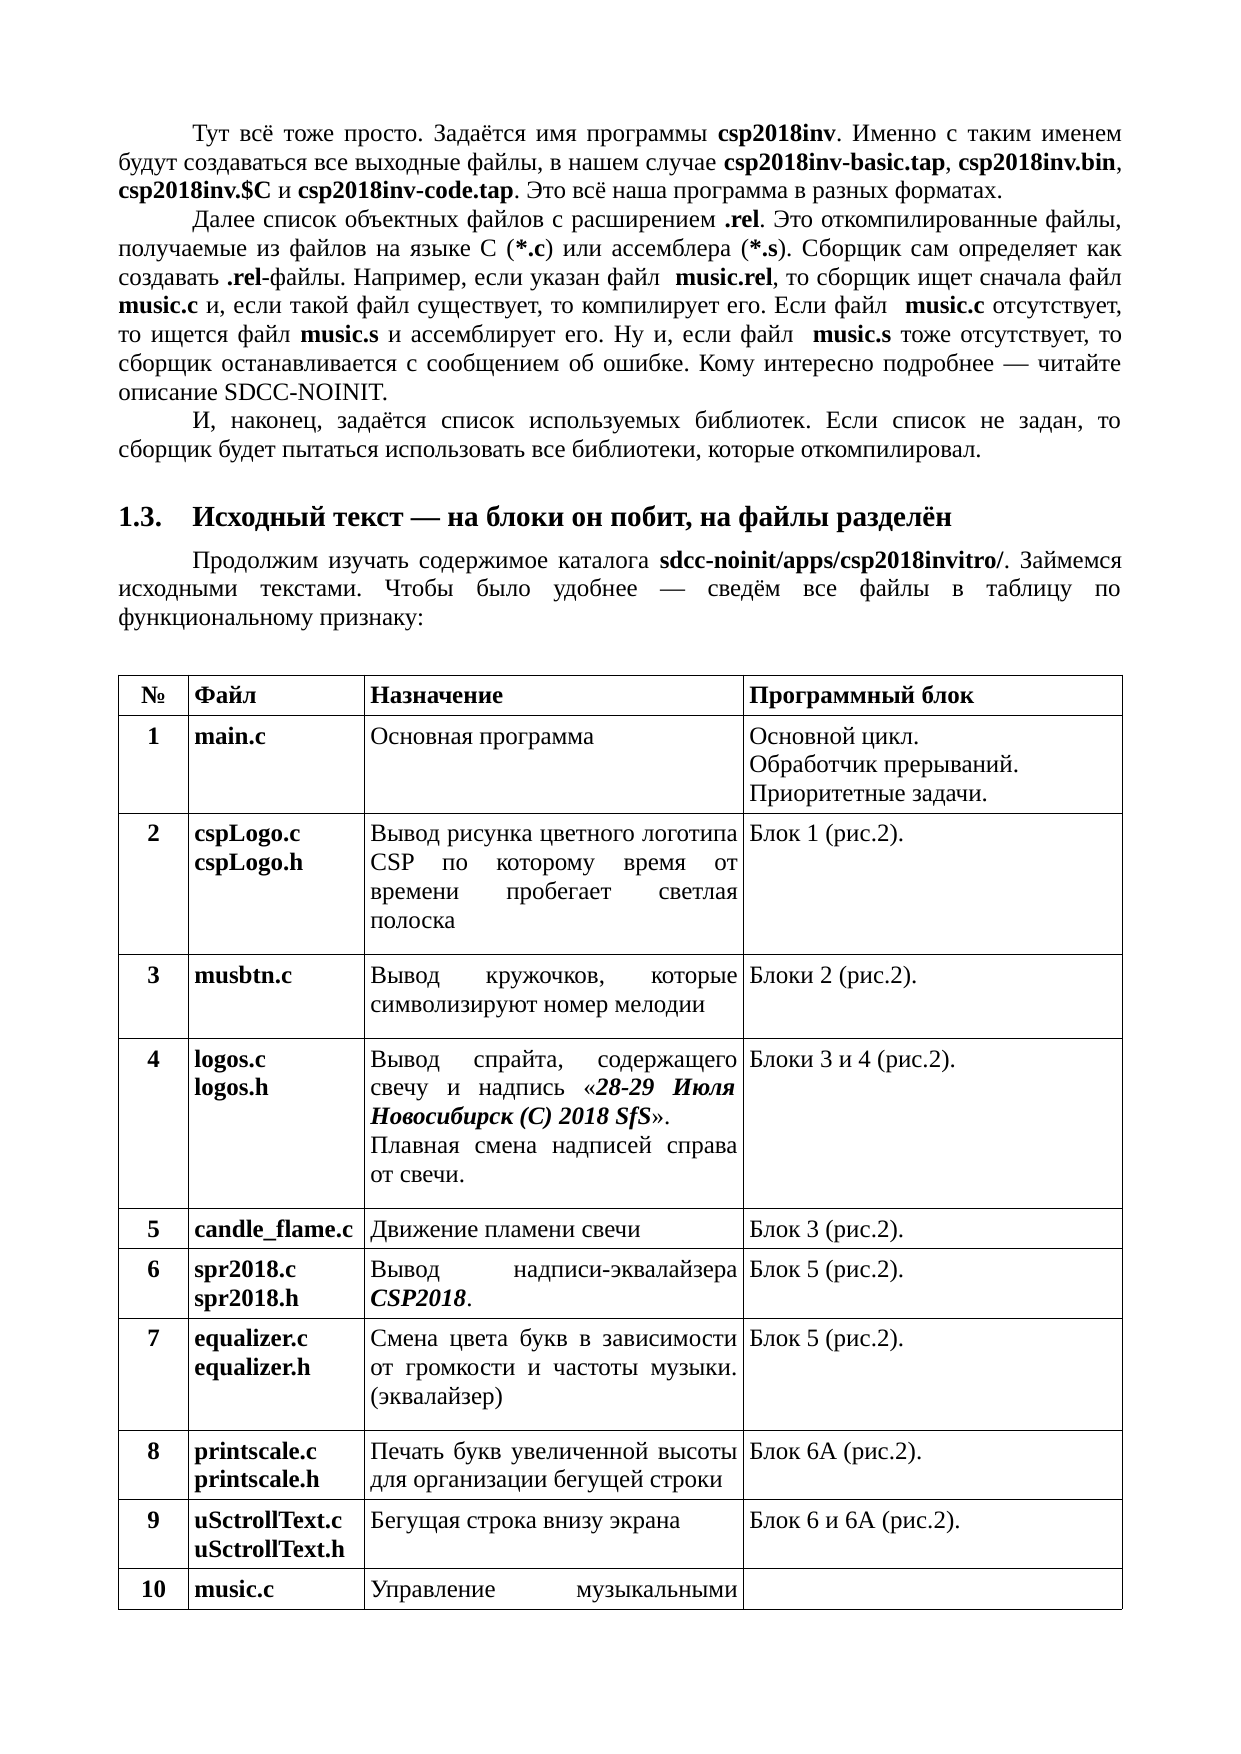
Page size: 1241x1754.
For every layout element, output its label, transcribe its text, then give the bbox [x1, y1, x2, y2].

table_header № [119, 676, 188, 715]
table_cell Печать букв увеличенной высоты для организации бегущей строки [365, 1431, 743, 1499]
table_cell 7 [119, 1319, 188, 1430]
table_cell Вывод спрайта, содержащего свечу и надпись «28-29 Июля Новосибирск (С) 2018 SfS». Плавная смена надписей справа от свечи. [365, 1039, 743, 1208]
table_cell Основная программа [365, 716, 743, 813]
table_cell Движение пламени свечи [365, 1209, 743, 1248]
table_cell Блоки 3 и 4 (рис.2). [744, 1039, 1122, 1208]
table_cell spr2018.c spr2018.h [189, 1249, 364, 1317]
table_header Программный блок [744, 676, 1122, 715]
table_cell main.c [189, 716, 364, 813]
table_cell Бегущая строка внизу экрана [365, 1500, 743, 1568]
table_cell Блок 6 и 6А (рис.2). [744, 1500, 1122, 1568]
table_cell 4 [119, 1039, 188, 1208]
table_cell musbtn.c [189, 955, 364, 1038]
table_cell 8 [119, 1431, 188, 1499]
table_cell 3 [119, 955, 188, 1038]
table_cell Блоки 2 (рис.2). [744, 955, 1122, 1038]
table_cell 10 [119, 1569, 188, 1608]
table_cell candle_flame.c [189, 1209, 364, 1248]
table_cell Вывод рисунка цветного логотипа CSP по которому время от времени пробегает светлая полоска [365, 814, 743, 954]
table_cell 2 [119, 814, 188, 954]
text Продолжим изучать содержимое каталога sdcc-noinit/apps/csp2018invitro/. Займемся исходными текстами. Чтобы было удобнее — сведём все файлы в таблицу по функциональному признаку: [118, 545, 1122, 631]
table_cell Управление музыкальными [365, 1569, 743, 1608]
table_cell 5 [119, 1209, 188, 1248]
table_cell 9 [119, 1500, 188, 1568]
table_cell music.c [189, 1569, 364, 1608]
table_cell Блок 1 (рис.2). [744, 814, 1122, 954]
table_cell equalizer.c equalizer.h [189, 1319, 364, 1430]
table_cell Блок 5 (рис.2). [744, 1319, 1122, 1430]
table_cell uSctrollText.c uSctrollText.h [189, 1500, 364, 1568]
table_cell Блок 3 (рис.2). [744, 1209, 1122, 1248]
table_cell 1 [119, 716, 188, 813]
table_cell Блок 5 (рис.2). [744, 1249, 1122, 1317]
table_cell 6 [119, 1249, 188, 1317]
table_cell Блок 6А (рис.2). [744, 1431, 1122, 1499]
subtitle Исходный текст — на блоки он побит, на файлы разделён [118, 499, 1122, 532]
table_cell printscale.c printscale.h [189, 1431, 364, 1499]
table_cell [744, 1569, 1122, 1608]
table_header Файл [189, 676, 364, 715]
text Далее список объектных файлов с расширением .rel. Это откомпилированные файлы, получаемые из файлов на языке С (*.c) или ассемблера (*.s). Сборщик сам определяет как создавать .rel-файлы. Например, если указан файл music.rel, то сборщик ищет сначала файл music.c и, если такой файл существует, то компилирует его. Если файл music.c отсутствует, то ищется файл music.s и ассемблирует его. Ну и, если файл music.s тоже отсутствует, то сборщик останавливается с сообщением об ошибке. Кому интересно подробнее — читайте описание SDCC-NOINIT. [118, 204, 1122, 406]
table_cell cspLogo.c cspLogo.h [189, 814, 364, 954]
table_cell logos.c logos.h [189, 1039, 364, 1208]
text И, наконец, задаётся список используемых библиотек. Если список не задан, то сборщик будет пытаться использовать все библиотеки, которые откомпилировал. [118, 406, 1122, 463]
table_header Назначение [365, 676, 743, 715]
table_cell Вывод кружочков, которые символизируют номер мелодии [365, 955, 743, 1038]
text Тут всё тоже просто. Задаётся имя программы csp2018inv. Именно с таким именем будут создаваться все выходные файлы, в нашем случае csp2018inv-basic.tap, csp2018inv.bin, csp2018inv.$C и csp2018inv-code.tap. Это всё наша программа в разных форматах. [118, 118, 1122, 204]
table_cell Основной цикл. Обработчик прерываний. Приоритетные задачи. [744, 716, 1122, 813]
table_cell Вывод надписи-эквалайзера CSP2018. [365, 1249, 743, 1317]
table_cell Смена цвета букв в зависимости от громкости и частоты музыки. (эквалайзер) [365, 1319, 743, 1430]
